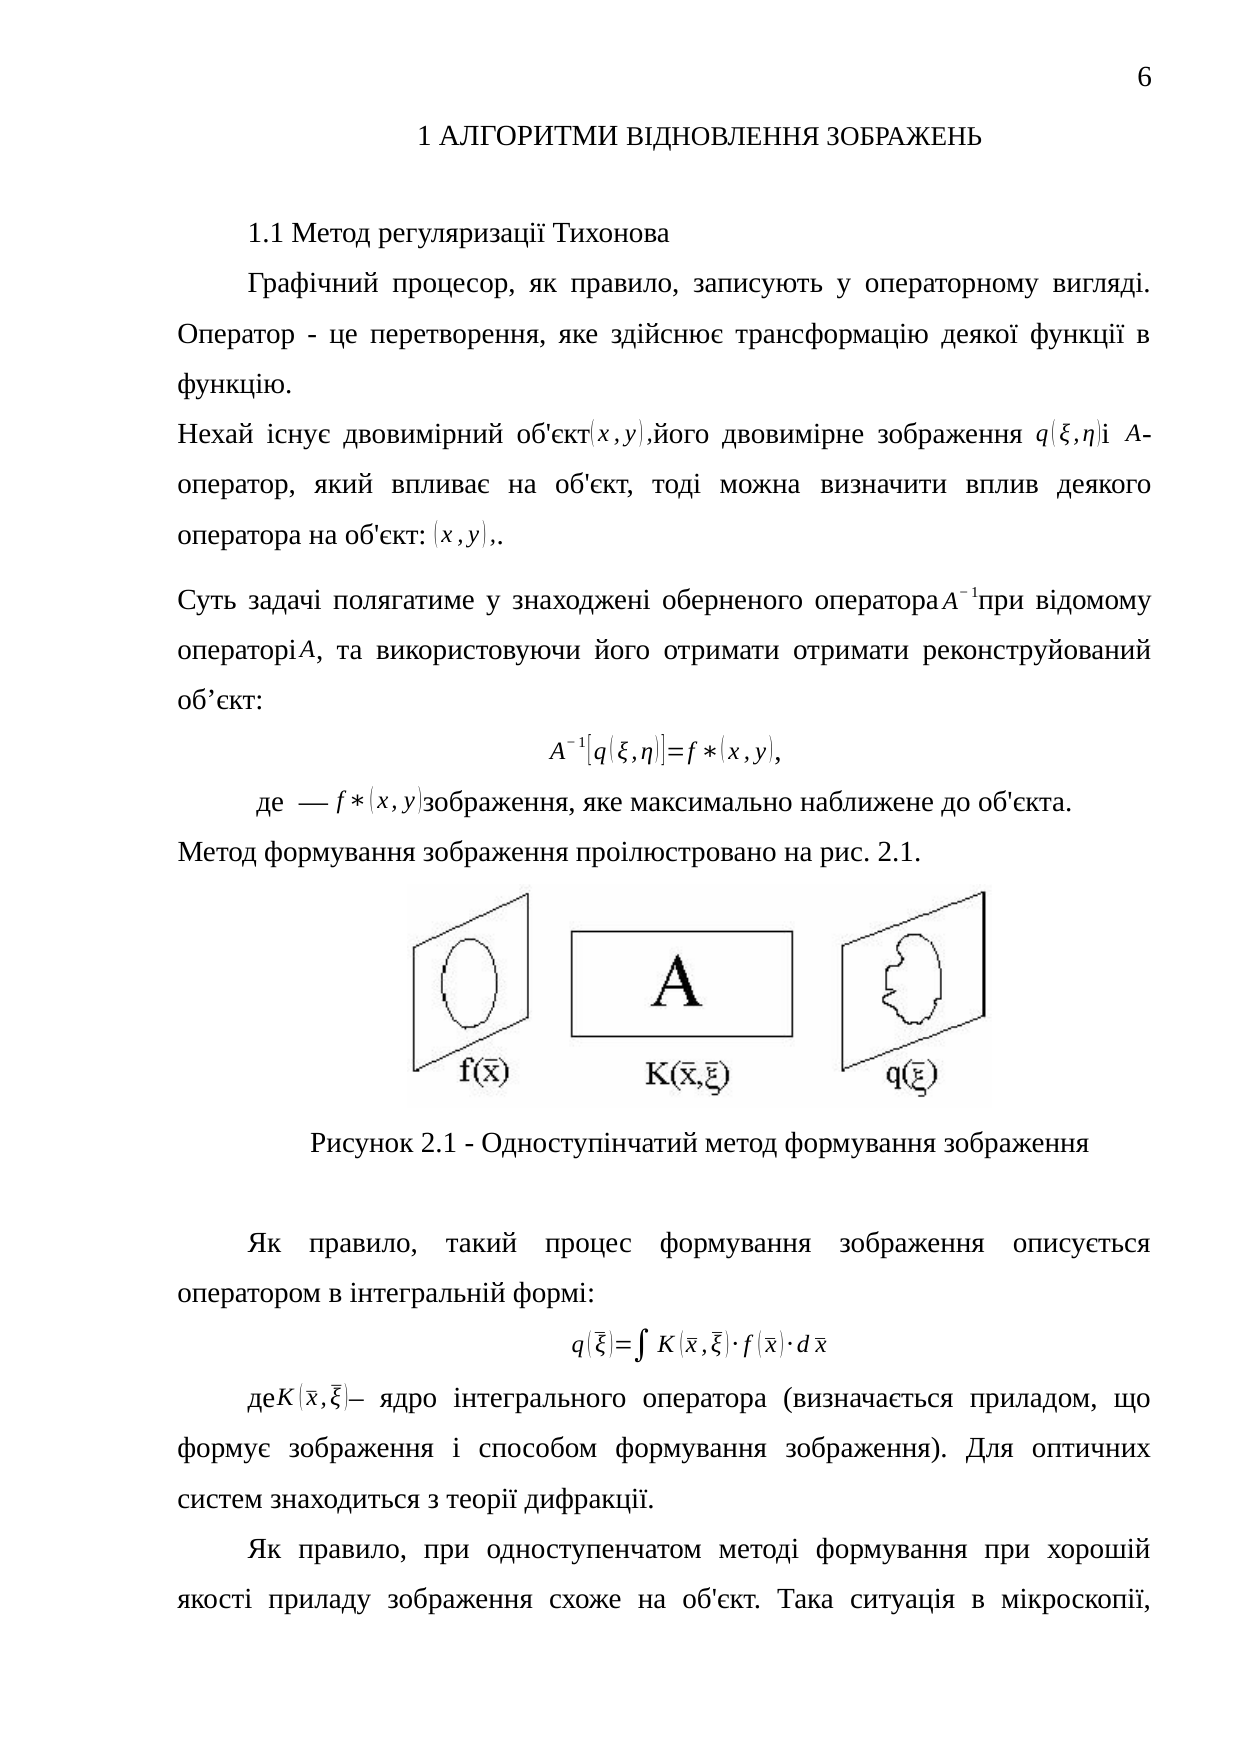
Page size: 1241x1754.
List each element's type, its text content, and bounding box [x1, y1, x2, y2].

text , [177, 733, 1152, 767]
text Як правило, такий процес формування зображення описується оператором в інтегральній формі: [177, 1225, 1152, 1309]
text де — зображення, яке максимально наближене до об'єкта. [177, 784, 1152, 817]
text Нехай існує двовимірний об'єктйого двовимірне зображення і - оператор, який впливає на об'єкт, тоді можна визначити вплив деякого оператора на об'єкт: . [177, 416, 1152, 551]
text Рисунок 2.1 - Одноступінчатий метод формування зображення [177, 1125, 1152, 1158]
text Як правило, при одноступенчатом методі формування при хорошій якості приладу зображення схоже на об'єкт. Така ситуація в мікроскопії, [177, 1531, 1152, 1615]
text Графічний процесор, як правило, записують у операторному вигляді. Оператор - це перетворення, яке здійснює трансформацію деякої функції в функцію. [177, 265, 1152, 399]
text 1.1 Метод регуляризації Тихонова [177, 215, 1152, 249]
text Метод формування зображення проілюстровано на рис. 2.1. [177, 834, 1152, 868]
text де– ядро інтегрального оператора (визначається приладом, що формує зображення і способом формування зображення). Для оптичних систем знаходиться з теорії дифракції. [177, 1380, 1152, 1514]
picture [407, 884, 992, 1108]
text Суть задачі полягатиме у знаходжені оберненого операторапри відомому операторі, та використовуючи його отримати отримати реконструйований об’єкт: [177, 582, 1152, 716]
text 1 АЛГОРИТМИ ВІДНОВЛЕННЯ ЗОБРАЖЕНЬ [177, 118, 1152, 152]
